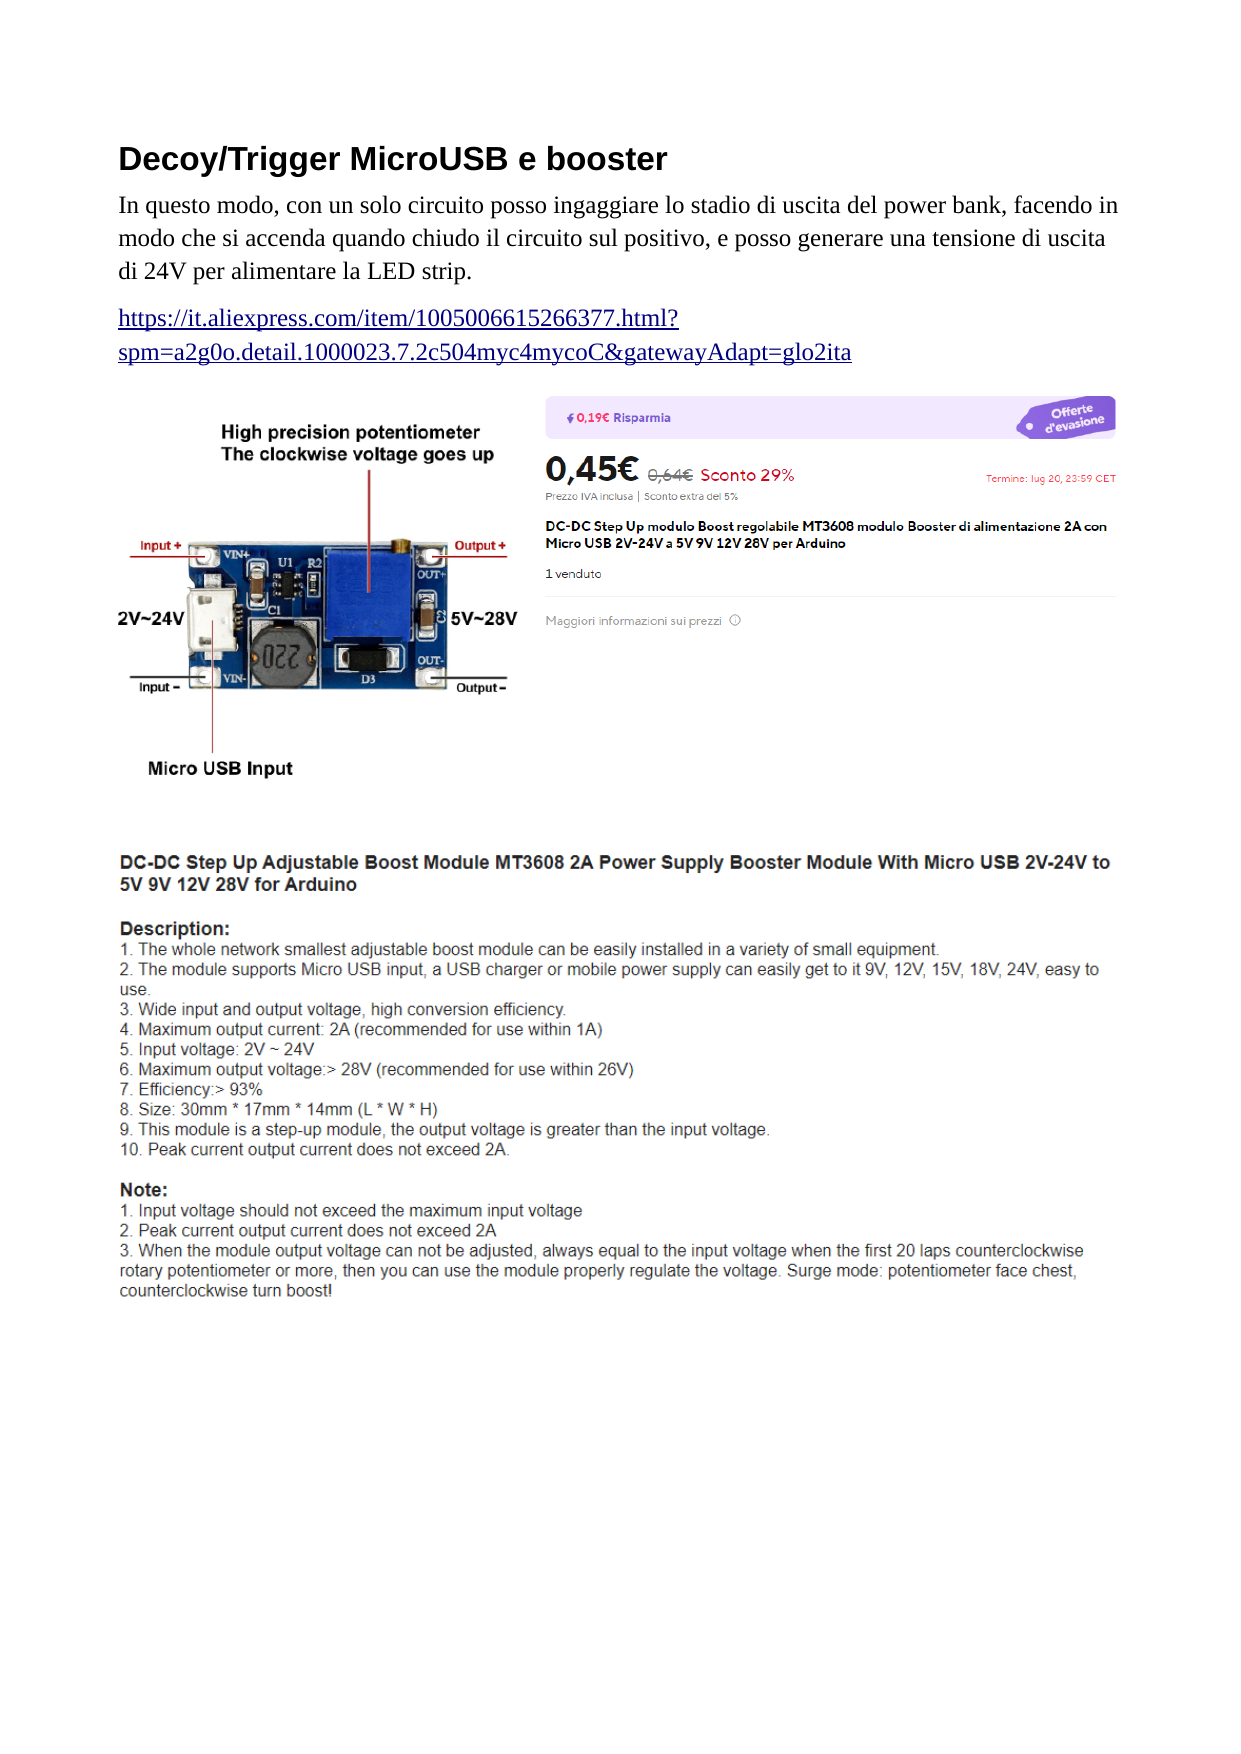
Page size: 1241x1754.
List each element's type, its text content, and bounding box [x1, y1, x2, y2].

picture [118, 384, 1123, 786]
text https://it.aliexpress.com/item/1005006615266377.html?spm=a2g0o.detail.1000023.7.2c504myc4mycoC&gatewayAdapt=glo2ita [118, 303, 1122, 365]
text In questo modo, con un solo circuito posso ingaggiare lo stadio di uscita del power bank, facendo in modo che si accenda quando chiudo il circuito sul positivo, e posso generare una tensione di uscita di 24V per alimentare la LED strip. [118, 190, 1122, 285]
picture [118, 852, 1123, 1307]
subtitle Decoy/Trigger MicroUSB e booster [118, 139, 1122, 177]
